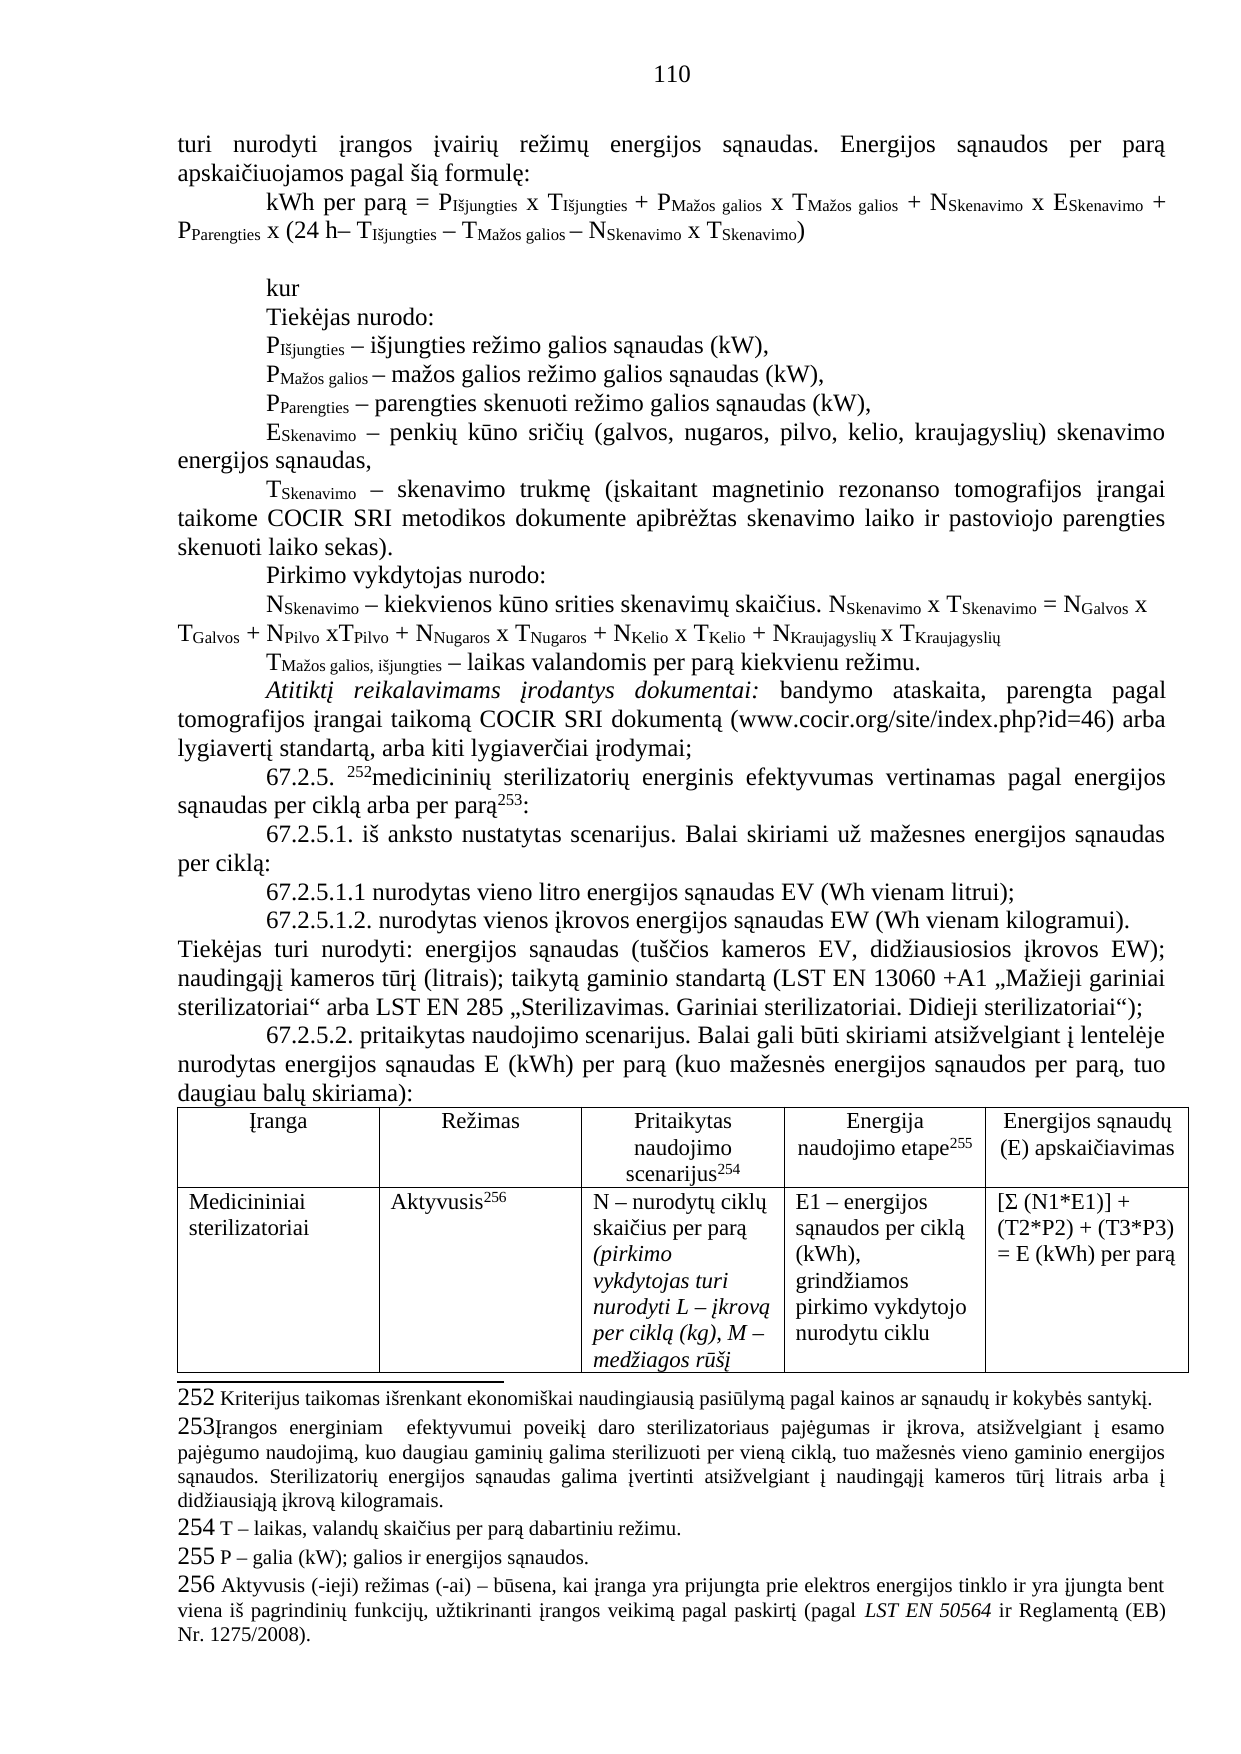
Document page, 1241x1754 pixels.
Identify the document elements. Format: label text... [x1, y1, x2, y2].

text PParengties – parengties skenuoti režimo galios sąnaudas (kW), [177, 388, 1166, 417]
table_header Energija naudojimo etape [785, 1108, 985, 1187]
text Pirkimo vykdytojas nurodo: [177, 560, 1166, 589]
table_header Energijos sąnaudų (E) apskaičiavimas [986, 1108, 1188, 1187]
text Atitiktį reikalavimams įrodantys dokumentai: bandymo ataskaita, parengta pagal tomografijos įrangai taikomą COCIR SRI dokumentą (www.cocir.org/site/index.php?id=46) arba lygiavertį standartą, arba kiti lygiaverčiai įrodymai; [177, 675, 1166, 762]
table_header Pritaikytas naudojimo scenarijus [582, 1108, 784, 1187]
text turi nurodyti įrangos įvairių režimų energijos sąnaudas. Energijos sąnaudos per parą apskaičiuojamos pagal šią formulę: [177, 129, 1166, 187]
table_cell E1 – energijos sąnaudos per ciklą (kWh), grindžiamos pirkimo vykdytojo nurodytu ciklu [785, 1188, 985, 1372]
text PMažos galios – mažos galios režimo galios sąnaudas (kW), [177, 359, 1166, 388]
table_cell N – nurodytų ciklų skaičius per parą (pirkimo vykdytojas turi nurodyti L – įkrovą per ciklą (kg), M – medžiagos rūšį [582, 1188, 784, 1372]
text 67.2.5.1.2. nurodytas vienos įkrovos energijos sąnaudas EW (Wh vienam kilogramui). [266, 905, 1166, 934]
table_header Režimas [380, 1108, 581, 1187]
text kur [177, 273, 1166, 302]
text 67.2.5. medicininių sterilizatorių energinis efektyvumas vertinamas pagal energijos sąnaudas per ciklą arba per parą: [177, 762, 1166, 819]
text Tiekėjas nurodo: [177, 302, 1166, 330]
text ESkenavimo – penkių kūno sričių (galvos, nugaros, pilvo, kelio, kraujagyslių) skenavimo energijos sąnaudas, [177, 417, 1166, 474]
text Kriterijus taikomas išrenkant ekonomiškai naudingiausią pasiūlymą pagal kainos ar sąnaudų ir kokybės santykį. [177, 1382, 1166, 1411]
text Tiekėjas turi nurodyti: energijos sąnaudas (tuščios kameros EV, didžiausiosios įkrovos EW); naudingąjį kameros tūrį (litrais); taikytą gaminio standartą (LST EN 13060 +A1 „Mažieji gariniai sterilizatoriai“ arba LST EN 285 „Sterilizavimas. Gariniai sterilizatoriai. Didieji sterilizatoriai“); [177, 934, 1166, 1020]
text TSkenavimo – skenavimo trukmę (įskaitant magnetinio rezonanso tomografijos įrangai taikome COCIR SRI metodikos dokumente apibrėžtas skenavimo laiko ir pastoviojo parengties skenuoti laiko sekas). [177, 474, 1166, 560]
text PIšjungties – išjungties režimo galios sąnaudas (kW), [177, 330, 1166, 359]
text Įrangos energiniam efektyvumui poveikį daro sterilizatoriaus pajėgumas ir įkrova, atsižvelgiant į esamo pajėgumo naudojimą, kuo daugiau gaminių galima sterilizuoti per vieną ciklą, tuo mažesnės vieno gaminio energijos sąnaudos. Sterilizatorių energijos sąnaudas galima įvertinti atsižvelgiant į naudingąjį kameros tūrį litrais arba į didžiausiąją įkrovą kilogramais. [177, 1411, 1166, 1512]
table_cell [Σ (N1*E1)] + (T2*P2) + (T3*P3) = E (kWh) per parą [986, 1188, 1188, 1372]
table_header Įranga [178, 1108, 379, 1187]
text 67.2.5.1. iš anksto nustatytas scenarijus. Balai skiriami už mažesnes energijos sąnaudas per ciklą: [177, 819, 1166, 877]
text 67.2.5.2. pritaikytas naudojimo scenarijus. Balai gali būti skiriami atsižvelgiant į lentelėje nurodytas energijos sąnaudas E (kWh) per parą (kuo mažesnės energijos sąnaudos per parą, tuo daugiau balų skiriama): [177, 1020, 1166, 1107]
text NSkenavimo – kiekvienos kūno srities skenavimų skaičius. NSkenavimo x TSkenavimo = NGalvos x TGalvos + NPilvo xTPilvo + NNugaros x TNugaros + NKelio x TKelio + NKraujagyslių x TKraujagyslių [177, 589, 1166, 647]
text kWh per parą = PIšjungties x TIšjungties + PMažos galios x TMažos galios + NSkenavimo x ESkenavimo + PParengties x (24 h– TIšjungties – TMažos galios – NSkenavimo x TSkenavimo) [177, 187, 1166, 244]
table_cell Medicininiai sterilizatoriai [178, 1188, 379, 1372]
text 67.2.5.1.1 nurodytas vieno litro energijos sąnaudas EV (Wh vienam litrui); [266, 877, 1166, 905]
table_cell Aktyvusis [380, 1188, 581, 1372]
text TMažos galios, išjungties – laikas valandomis per parą kiekvienu režimu. [177, 647, 1166, 675]
